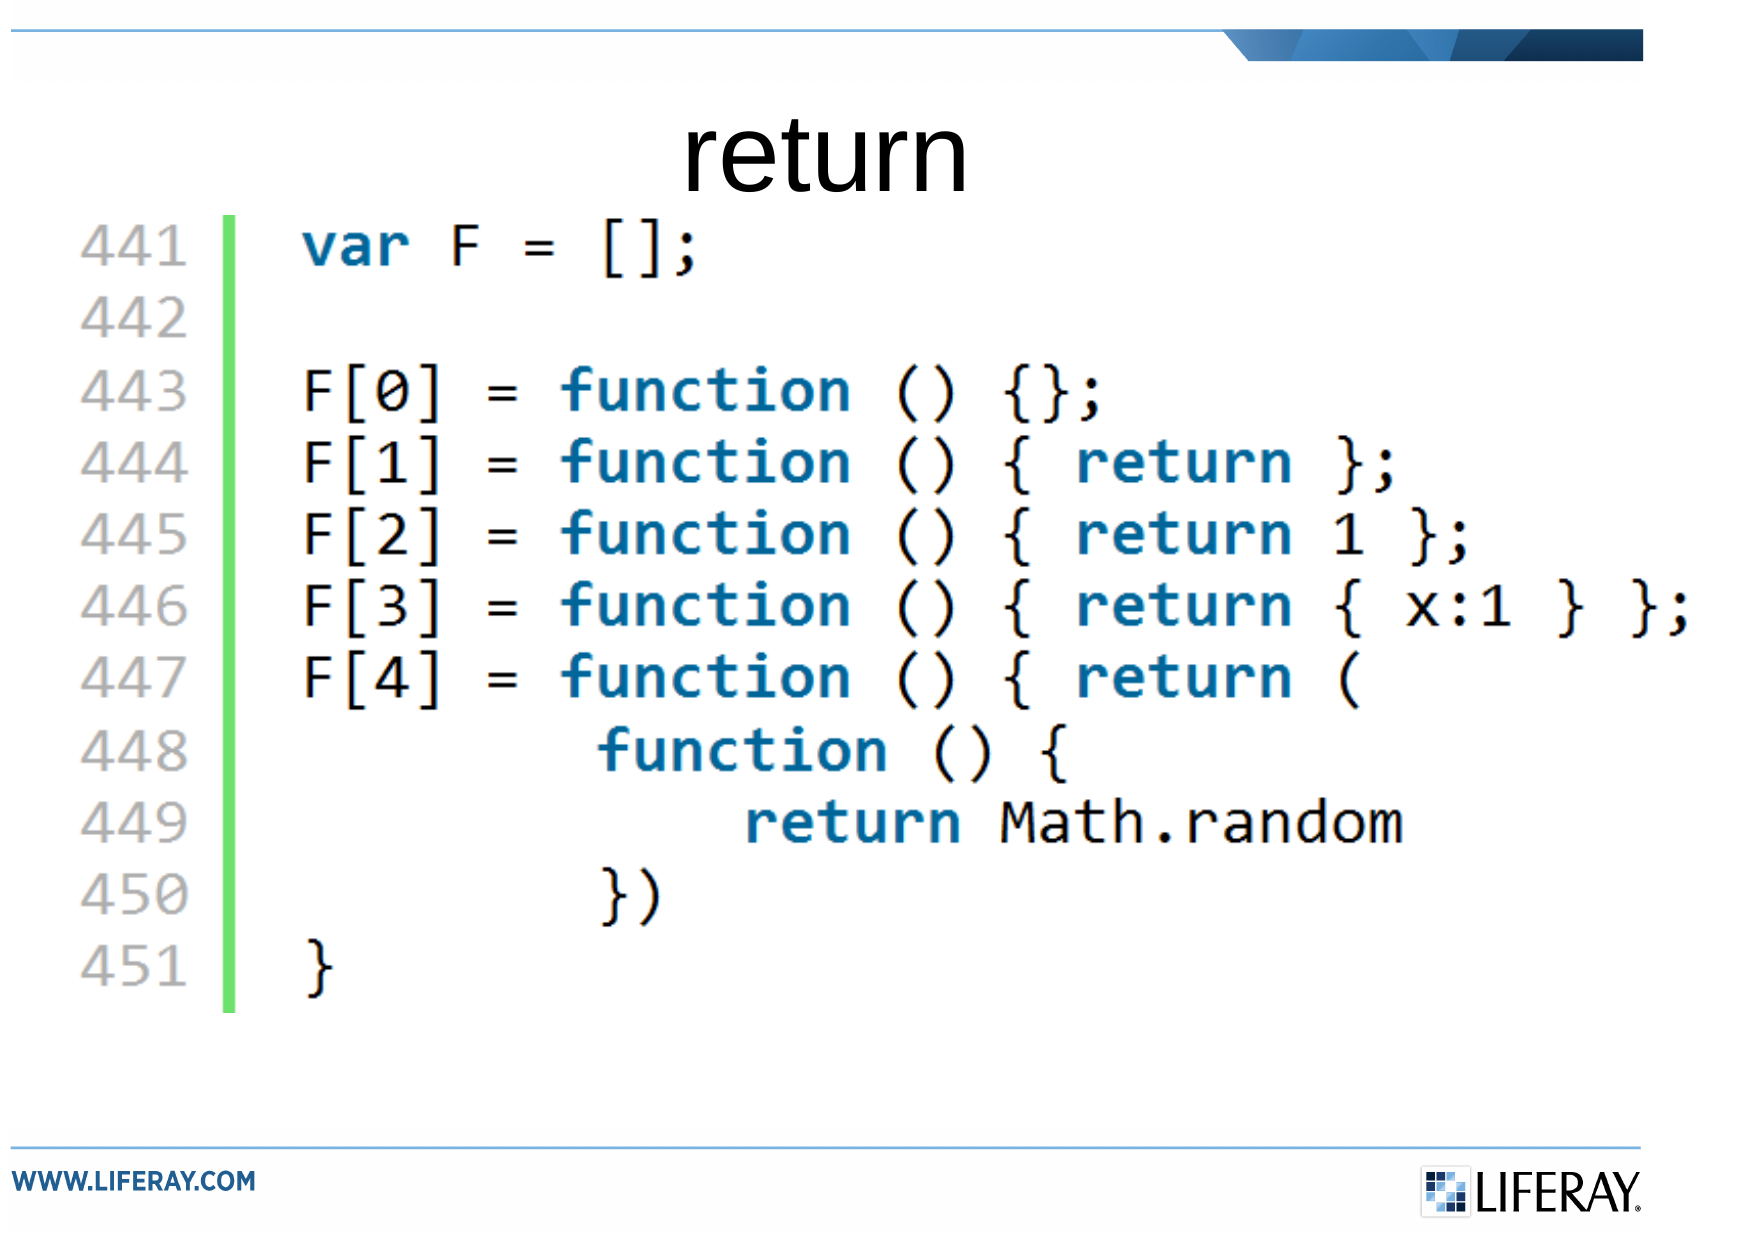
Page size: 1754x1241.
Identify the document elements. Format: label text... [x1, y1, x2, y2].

picture [11, 0, 1644, 84]
picture [64, 215, 1697, 1013]
picture [9, 1124, 1642, 1234]
title return [82, 49, 1571, 215]
